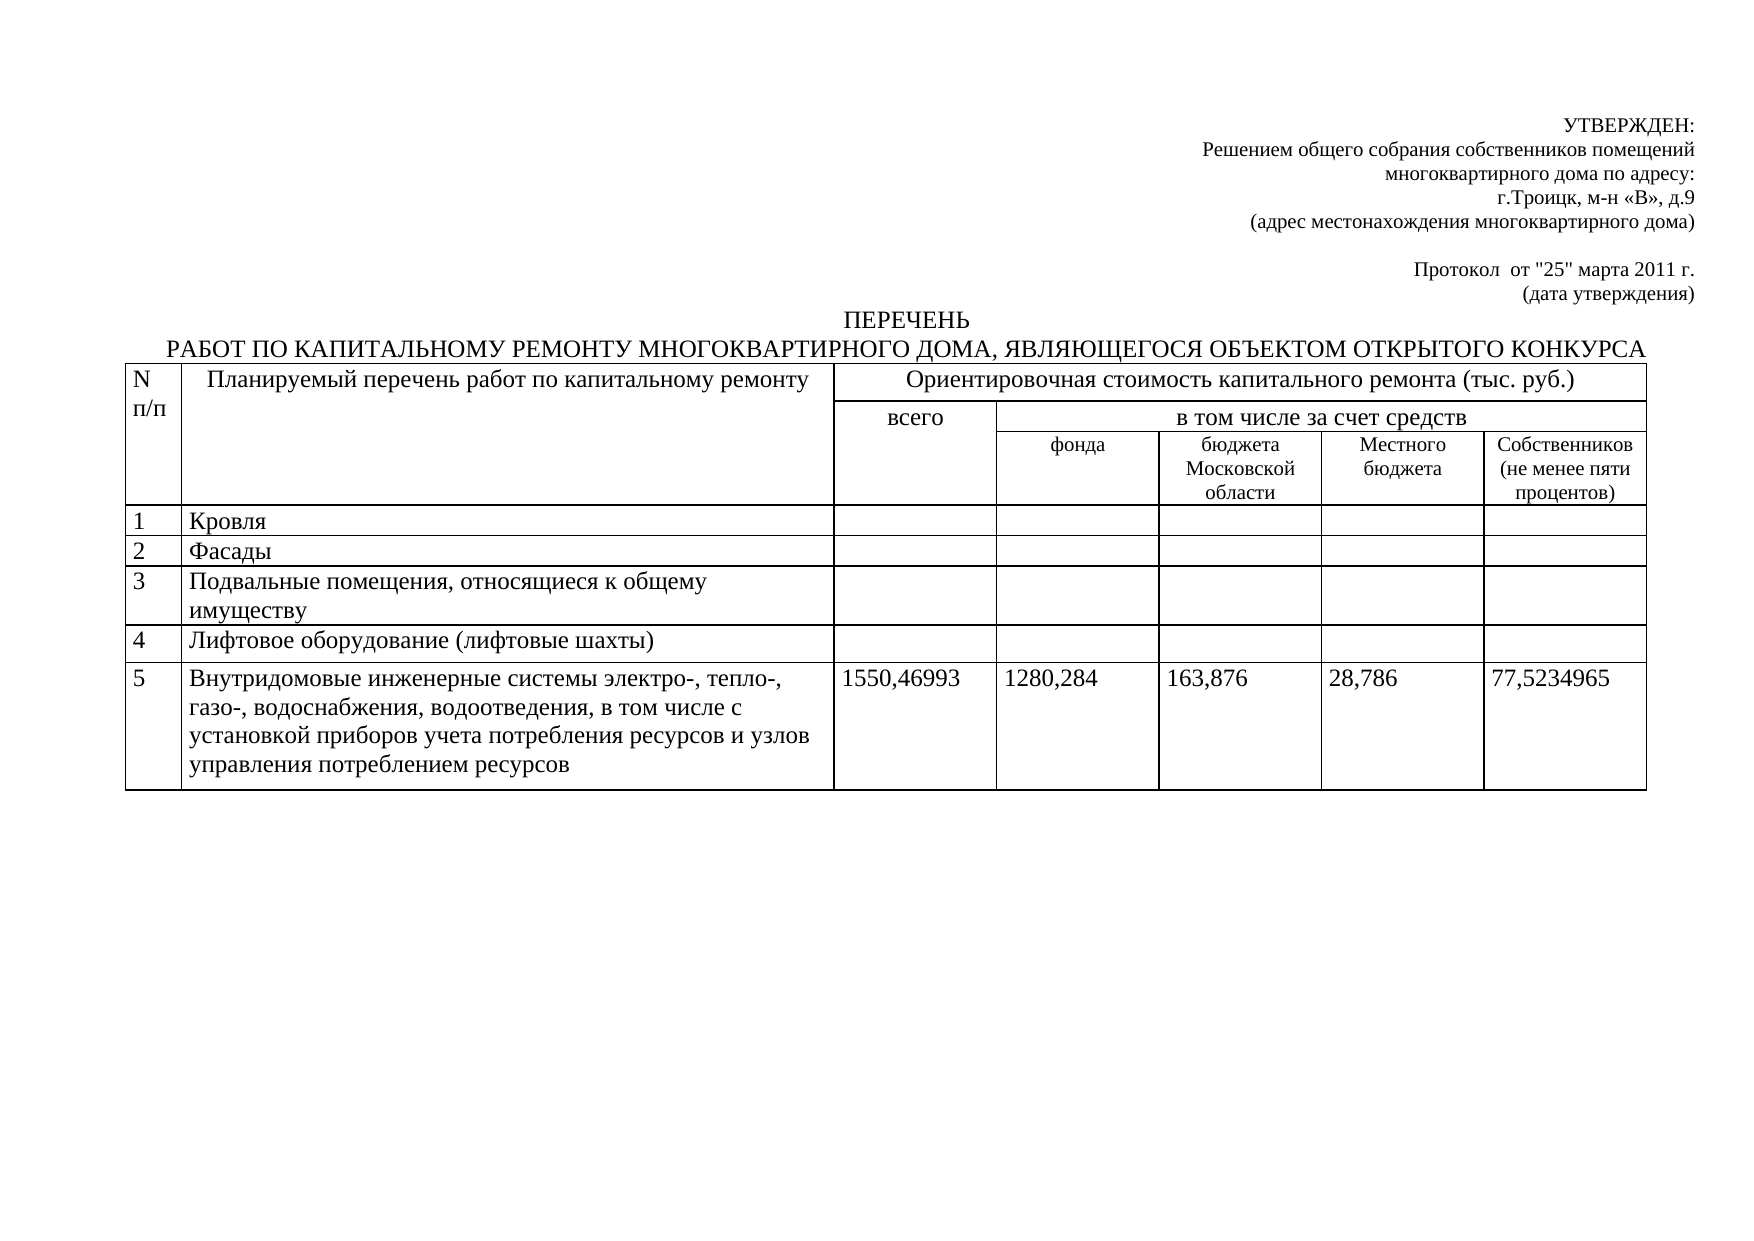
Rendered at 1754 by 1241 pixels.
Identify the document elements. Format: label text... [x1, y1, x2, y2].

table_cell Подвальные помещения, относящиеся к общему имуществу [182, 567, 833, 624]
table_cell [1485, 626, 1646, 661]
table_header Планируемый перечень работ по капитальному ремонту [182, 364, 833, 504]
table_cell [1160, 626, 1321, 661]
table_cell 1550,46993 [835, 663, 996, 789]
table_header N п/п [126, 364, 181, 504]
table_cell 28,786 [1322, 663, 1483, 789]
table_cell [835, 626, 996, 661]
table_cell Кровля [182, 506, 833, 534]
table_cell [835, 567, 996, 624]
table_cell [1485, 567, 1646, 624]
table_cell всего [835, 402, 996, 504]
table_cell [997, 626, 1158, 661]
table_cell 1 [126, 506, 181, 534]
table_cell [1322, 536, 1483, 565]
table_cell Собственников (не менее пяти процентов) [1485, 432, 1646, 504]
table_cell 163,876 [1160, 663, 1321, 789]
text ПЕРЕЧЕНЬ [118, 305, 1695, 334]
table_cell Лифтовое оборудование (лифтовые шахты) [182, 626, 833, 661]
table_cell [1485, 536, 1646, 565]
table_cell бюджета Московской области [1160, 432, 1321, 504]
text многоквартирного дома по адресу: [118, 161, 1695, 185]
text УТВЕРЖДЕН: [118, 113, 1695, 137]
table_cell [997, 506, 1158, 534]
table_cell 2 [126, 536, 181, 565]
text Решением общего собрания собственников помещений [118, 137, 1695, 161]
table_cell [835, 536, 996, 565]
table_cell 4 [126, 626, 181, 661]
table_cell [1485, 506, 1646, 534]
table_header Ориентировочная стоимость капитального ремонта (тыс. руб.) [835, 364, 1646, 400]
table_cell Фасады [182, 536, 833, 565]
text РАБОТ ПО КАПИТАЛЬНОМУ РЕМОНТУ МНОГОКВАРТИРНОГО ДОМА, ЯВЛЯЮЩЕГОСЯ ОБЪЕКТОМ ОТКРЫТОГО КОНКУРСА [118, 334, 1695, 363]
table_cell фонда [997, 432, 1158, 504]
table_cell [1322, 506, 1483, 534]
table_cell 77,5234965 [1485, 663, 1646, 789]
table_cell [997, 536, 1158, 565]
table_cell [1322, 567, 1483, 624]
text (дата утверждения) [118, 281, 1695, 305]
table_cell 3 [126, 567, 181, 624]
table_cell 5 [126, 663, 181, 789]
table_cell [1322, 626, 1483, 661]
table_cell Внутридомовые инженерные системы электро-, тепло-, газо-, водоснабжения, водоотведения, в том числе с установкой приборов учета потребления ресурсов и узлов управления потреблением ресурсов [182, 663, 833, 789]
table_cell [835, 506, 996, 534]
table_cell [1160, 567, 1321, 624]
table_cell [1160, 506, 1321, 534]
table_cell Местного бюджета [1322, 432, 1483, 504]
table_cell в том числе за счет средств [997, 402, 1646, 431]
text г.Троицк, м-н «В», д.9 [118, 185, 1695, 209]
text Протокол от "25" марта 2011 г. [118, 257, 1695, 281]
text (адрес местонахождения многоквартирного дома) [118, 209, 1695, 233]
table_cell [1160, 536, 1321, 565]
table_cell [997, 567, 1158, 624]
table_cell 1280,284 [997, 663, 1158, 789]
